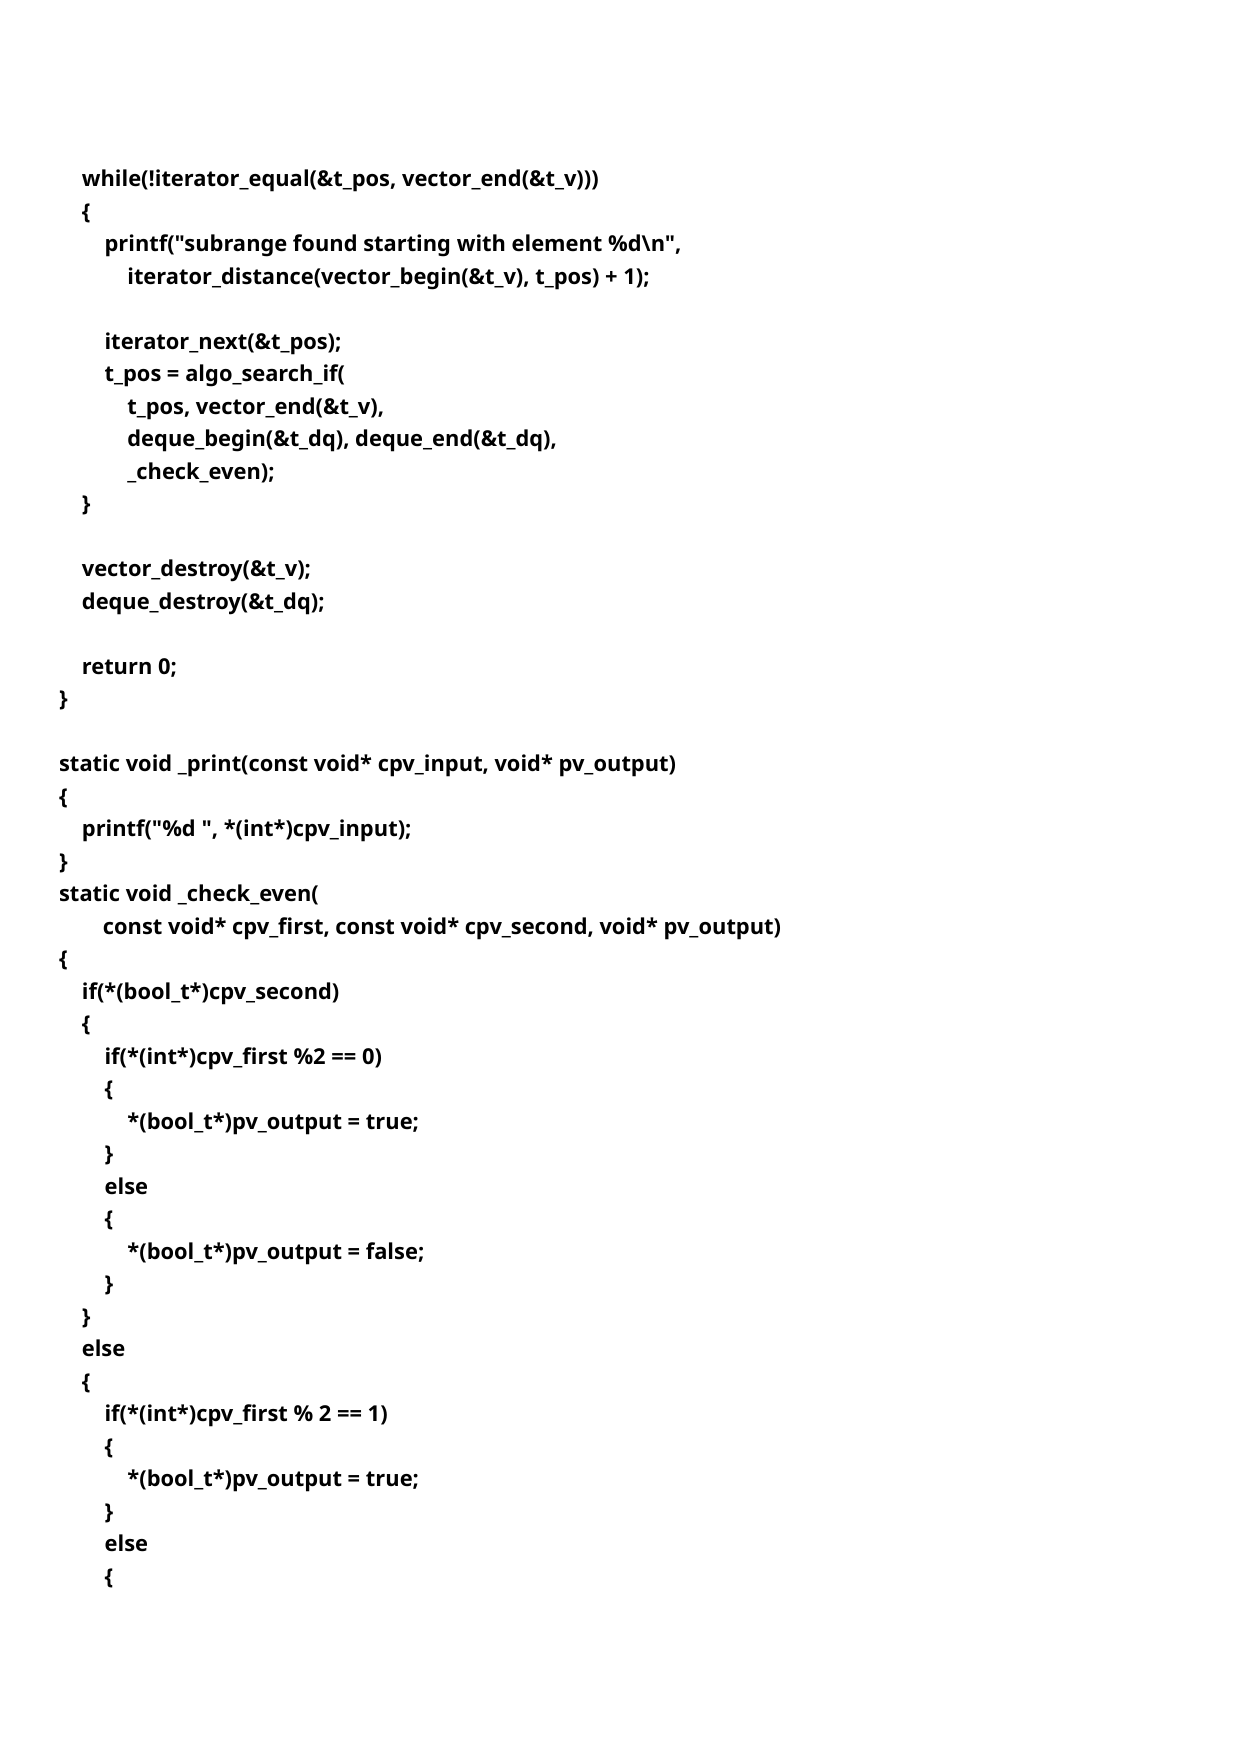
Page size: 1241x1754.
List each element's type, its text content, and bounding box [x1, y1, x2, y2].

text *(bool_t*)pv_output = false; [59, 1234, 1181, 1267]
text static void _check_even( [59, 877, 1181, 909]
text { [59, 1559, 1181, 1592]
text } [59, 1137, 1181, 1169]
text printf("subrange found starting with element %d\n", [59, 227, 1181, 259]
text *(bool_t*)pv_output = true; [59, 1462, 1181, 1494]
text while(!iterator_equal(&t_pos, vector_end(&t_v))) [59, 162, 1181, 194]
text } [59, 682, 1181, 714]
text if(*(int*)cpv_first % 2 == 1) [59, 1397, 1181, 1429]
text return 0; [59, 649, 1181, 682]
text } [59, 844, 1181, 877]
text { [59, 1202, 1181, 1234]
text printf("%d ", *(int*)cpv_input); [59, 812, 1181, 844]
text _check_even); [59, 454, 1181, 487]
text t_pos, vector_end(&t_v), [59, 389, 1181, 422]
text { [59, 194, 1181, 227]
text else [59, 1527, 1181, 1559]
text vector_destroy(&t_v); [59, 552, 1181, 584]
text } [59, 487, 1181, 519]
text else [59, 1169, 1181, 1202]
text t_pos = algo_search_if( [59, 357, 1181, 389]
text iterator_distance(vector_begin(&t_v), t_pos) + 1); [59, 259, 1181, 292]
text { [59, 942, 1181, 974]
text *(bool_t*)pv_output = true; [59, 1104, 1181, 1137]
text { [59, 779, 1181, 812]
text { [59, 1364, 1181, 1397]
text } [59, 1494, 1181, 1527]
text else [59, 1332, 1181, 1364]
text if(*(int*)cpv_first %2 == 0) [59, 1039, 1181, 1072]
text { [59, 1072, 1181, 1104]
text static void _print(const void* cpv_input, void* pv_output) [59, 747, 1181, 779]
text } [59, 1267, 1181, 1299]
text { [59, 1007, 1181, 1039]
text const void* cpv_first, const void* cpv_second, void* pv_output) [59, 909, 1181, 942]
text deque_destroy(&t_dq); [59, 584, 1181, 617]
text { [59, 1429, 1181, 1462]
text } [59, 1299, 1181, 1332]
text iterator_next(&t_pos); [59, 324, 1181, 357]
text deque_begin(&t_dq), deque_end(&t_dq), [59, 422, 1181, 454]
text if(*(bool_t*)cpv_second) [59, 974, 1181, 1007]
